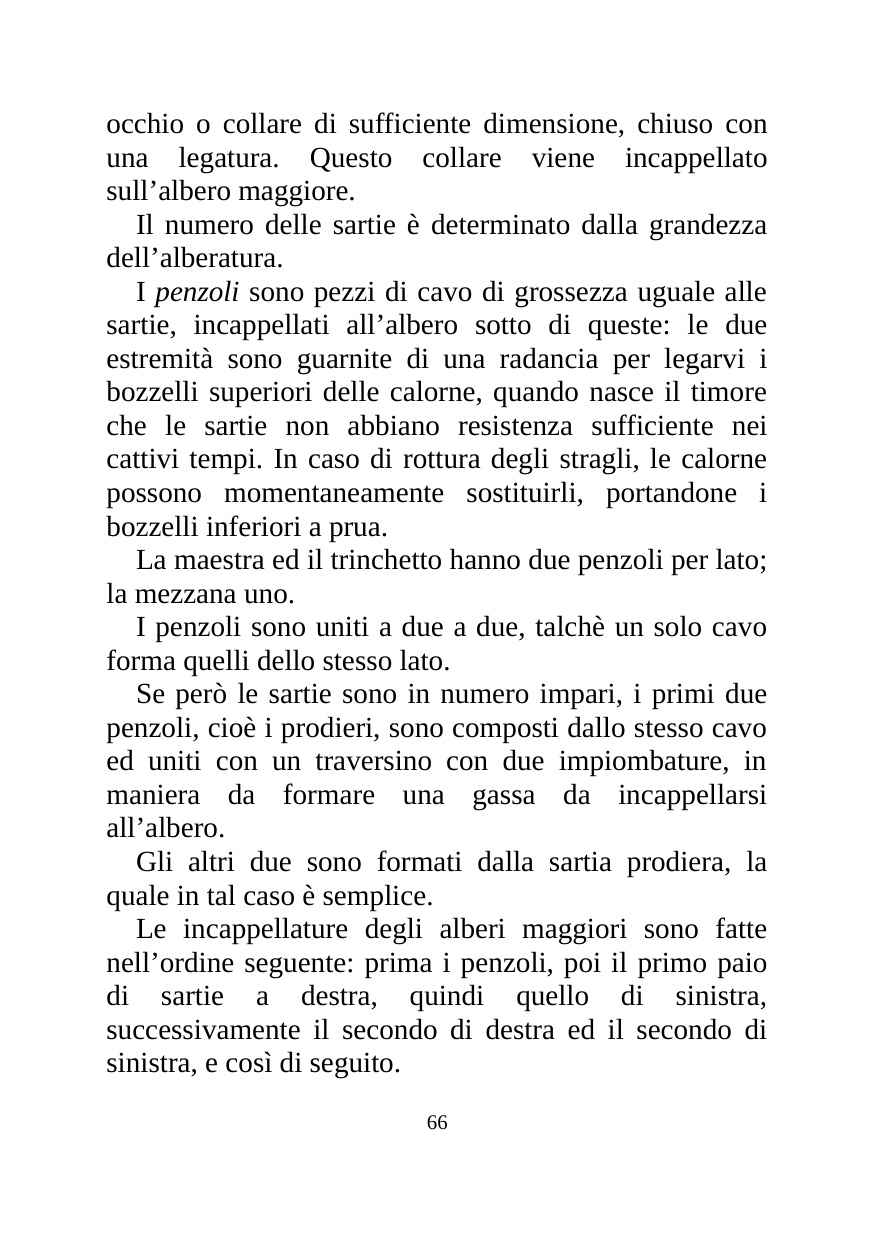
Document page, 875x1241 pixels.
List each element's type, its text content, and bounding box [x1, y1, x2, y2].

text I penzoli sono uniti a due a due, talchè un solo cavo forma quelli dello stesso lato. [106, 609, 768, 676]
text I penzoli sono pezzi di cavo di grossezza uguale alle sartie, incappellati all’albero sotto di queste: le due estremità sono guarnite di una radancia per legarvi i bozzelli superiori delle calorne, quando nasce il timore che le sartie non abbiano resistenza sufficiente nei cattivi tempi. In caso di rottura degli stragli, le calorne possono momentaneamente sostituirli, portandone i bozzelli inferiori a prua. [106, 274, 768, 542]
text occhio o collare di sufficiente dimensione, chiuso con una legatura. Questo collare viene incappellato sull’albero maggiore. [106, 106, 768, 207]
text La maestra ed il trinchetto hanno due penzoli per lato; la mezzana uno. [106, 542, 768, 609]
text Le incappellature degli alberi maggiori sono fatte nell’ordine seguente: prima i penzoli, poi il primo paio di sartie a destra, quindi quello di sinistra, successivamente il secondo di destra ed il secondo di sinistra, e così di seguito. [106, 911, 768, 1079]
text Il numero delle sartie è determinato dalla grandezza dell’alberatura. [106, 207, 768, 274]
text Gli altri due sono formati dalla sartia prodiera, la quale in tal caso è semplice. [106, 844, 768, 911]
text Se però le sartie sono in numero impari, i primi due penzoli, cioè i prodieri, sono composti dallo stesso cavo ed uniti con un traversino con due impiombature, in maniera da formare una gassa da incappellarsi all’albero. [106, 676, 768, 844]
